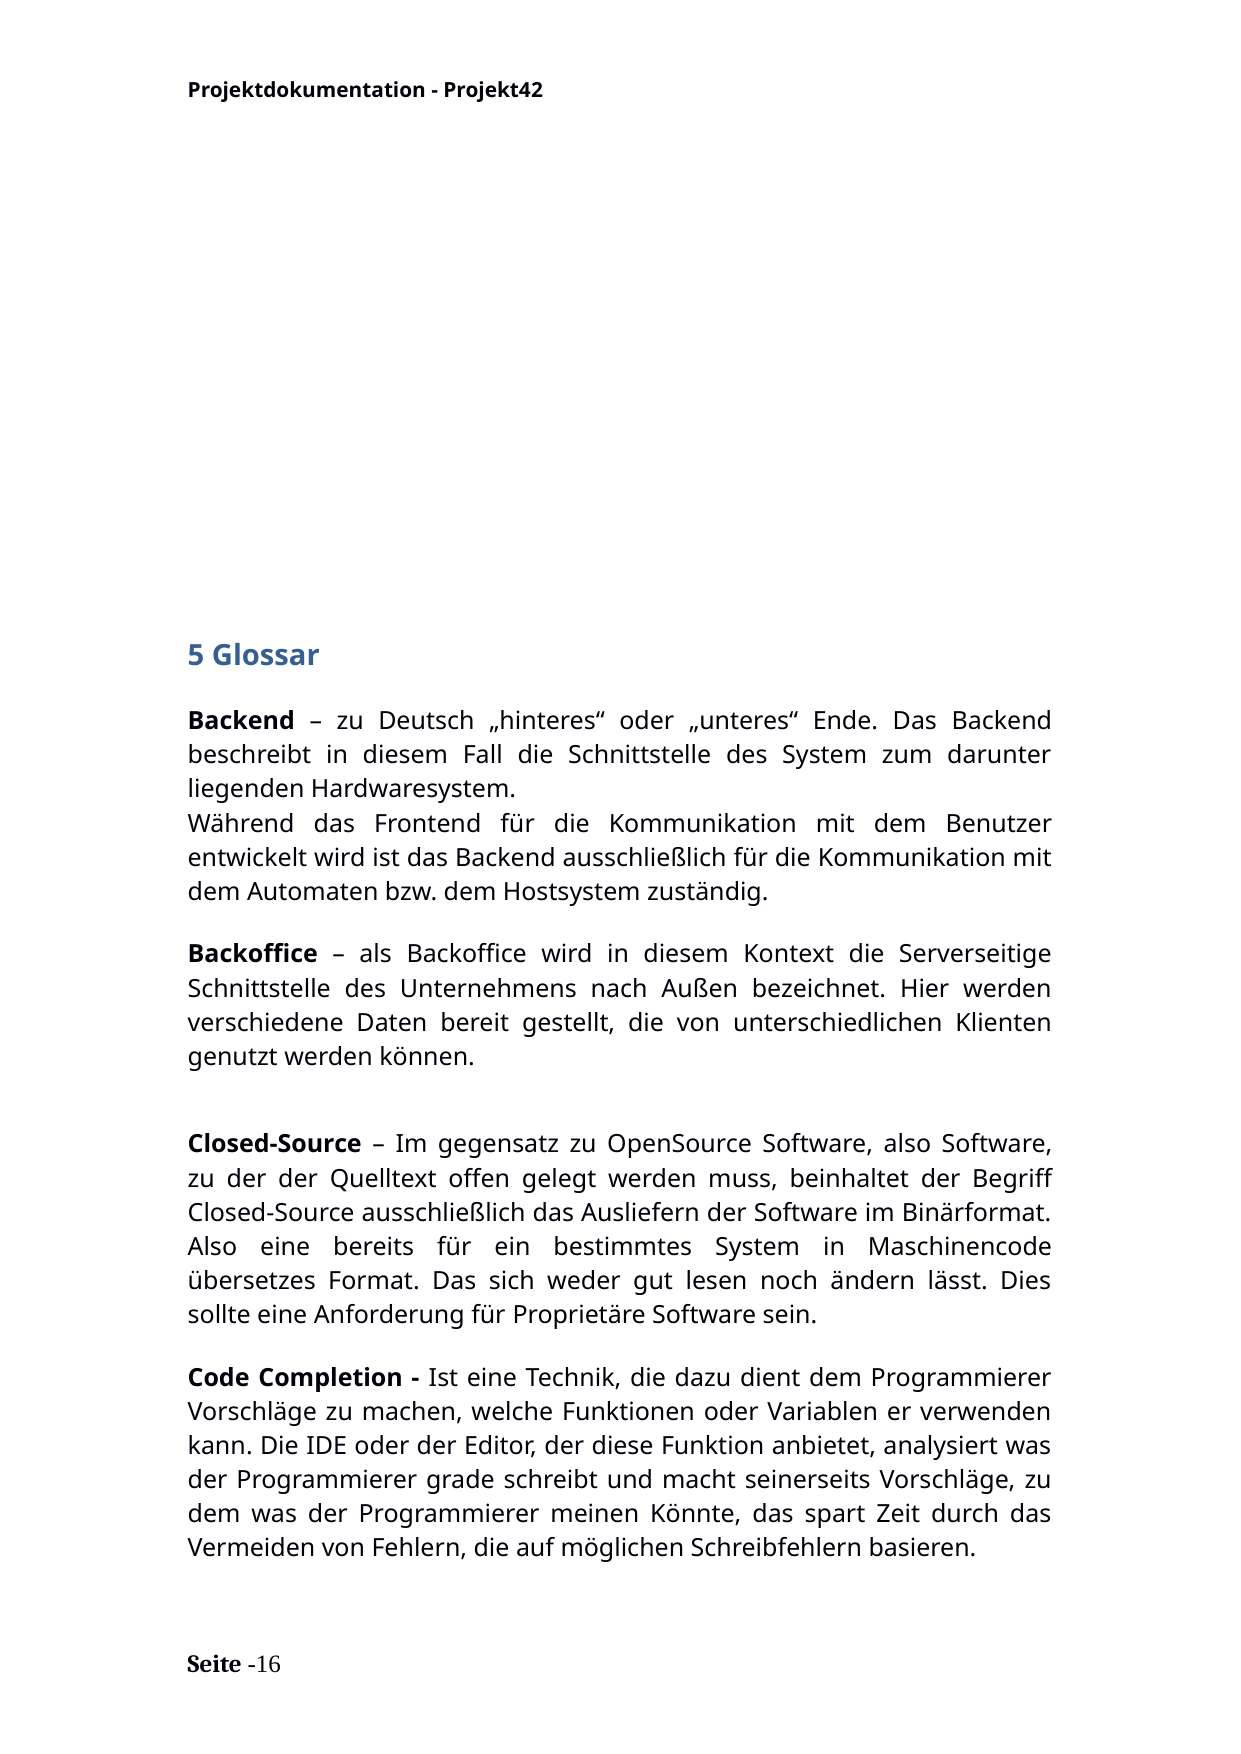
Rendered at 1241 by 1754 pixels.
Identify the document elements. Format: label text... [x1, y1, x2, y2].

subtitle 5 Glossar [187, 634, 1053, 674]
text Closed-Source – Im gegensatz zu OpenSource Software, also Software, zu der der Quelltext offen gelegt werden muss, beinhaltet der Begriff Closed-Source ausschließlich das Ausliefern der Software im Binärformat. Also eine bereits für ein bestimmtes System in Maschinencode übersetzes Format. Das sich weder gut lesen noch ändern lässt. Dies sollte eine Anforderung für Proprietäre Software sein. [187, 1126, 1053, 1331]
text Code Completion - Ist eine Technik, die dazu dient dem Programmierer Vorschläge zu machen, welche Funktionen oder Variablen er verwenden kann. Die IDE oder der Editor, der diese Funktion anbietet, analysiert was der Programmierer grade schreibt und macht seinerseits Vorschläge, zu dem was der Programmierer meinen Könnte, das spart Zeit durch das Vermeiden von Fehlern, die auf möglichen Schreibfehlern basieren. [187, 1359, 1053, 1564]
text Während das Frontend für die Kommunikation mit dem Benutzer entwickelt wird ist das Backend ausschließlich für die Kommunikation mit dem Automaten bzw. dem Hostsystem zuständig. [187, 805, 1053, 907]
text Backoffice – als Backoffice wird in diesem Kontext die Serverseitige Schnittstelle des Unternehmens nach Außen bezeichnet. Hier werden verschiedene Daten bereit gestellt, die von unterschiedlichen Klienten genutzt werden können. [187, 936, 1053, 1072]
text Backend – zu Deutsch „hinteres“ oder „unteres“ Ende. Das Backend beschreibt in diesem Fall die Schnittstelle des System zum darunter liegenden Hardwaresystem. [187, 703, 1053, 805]
